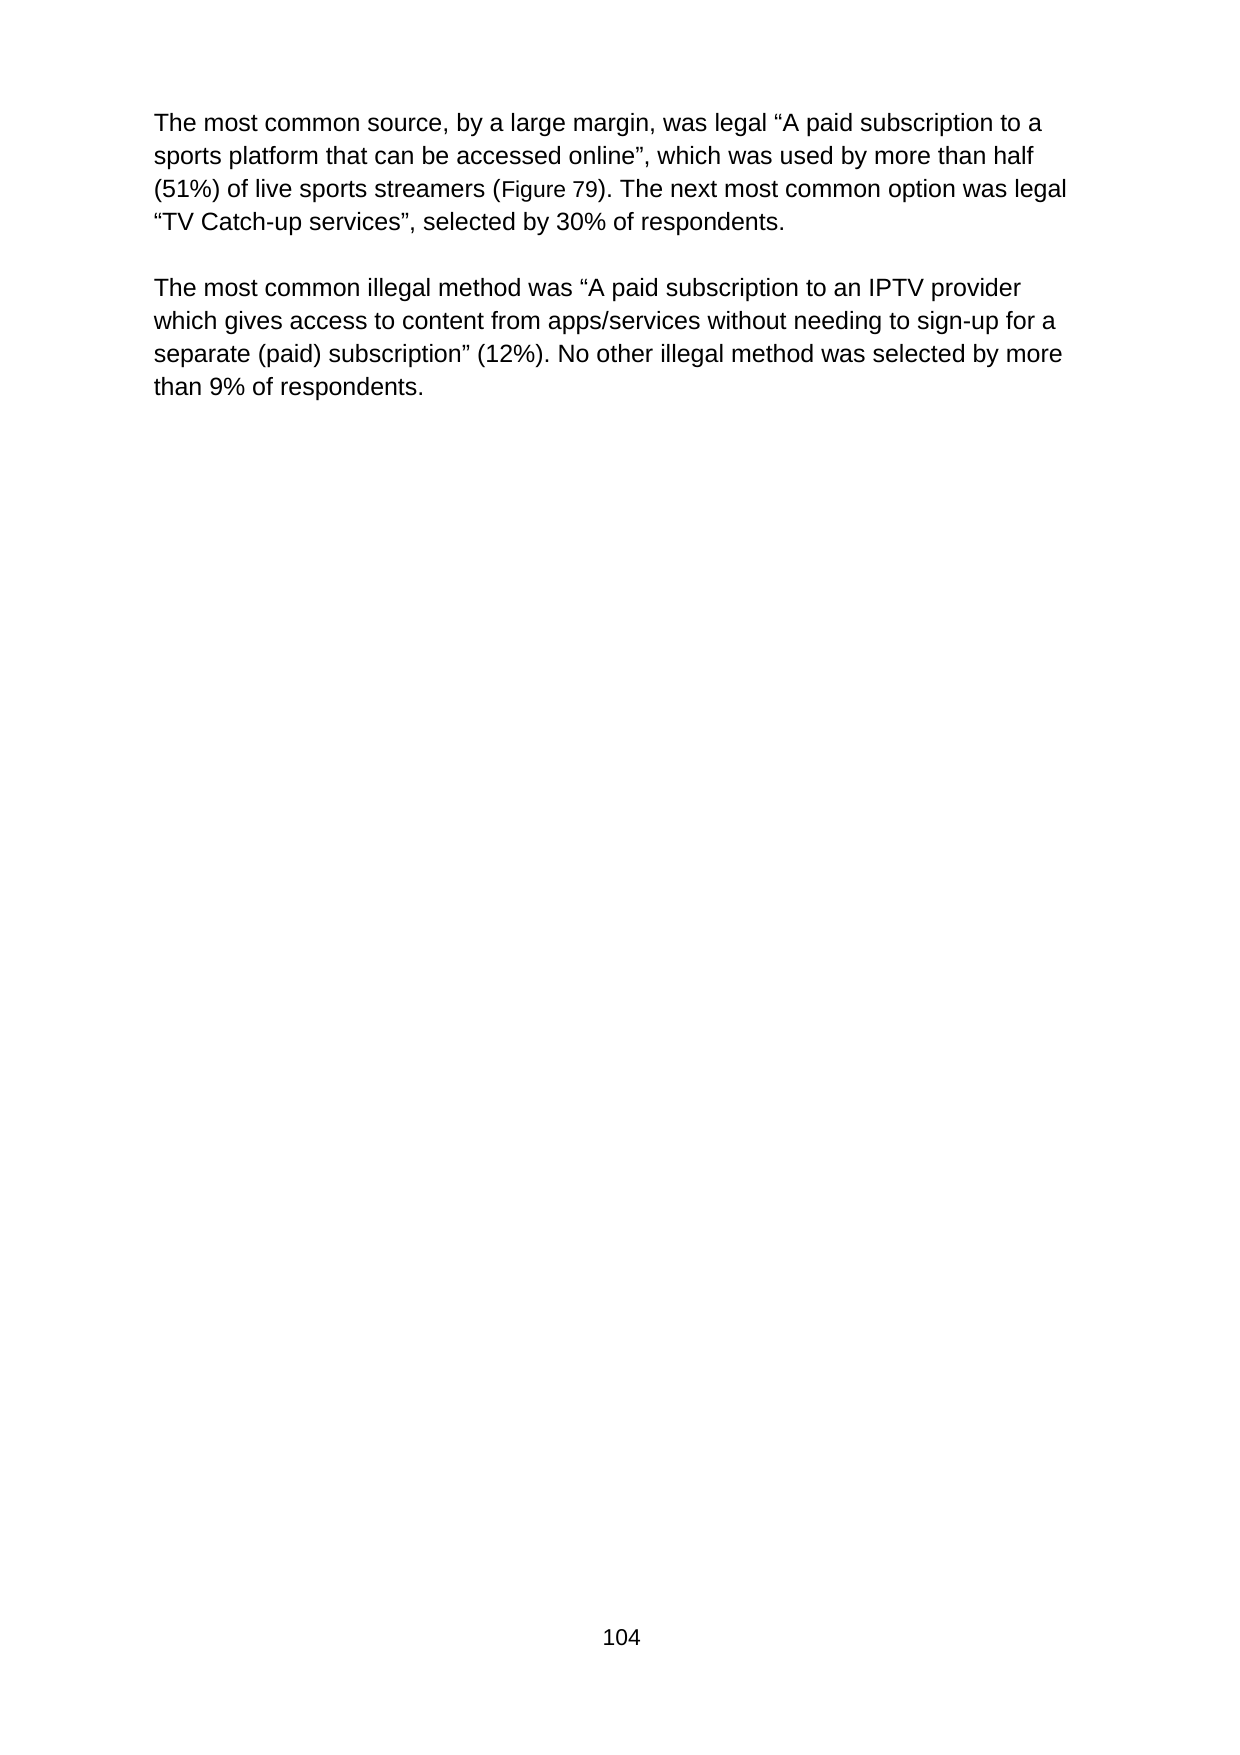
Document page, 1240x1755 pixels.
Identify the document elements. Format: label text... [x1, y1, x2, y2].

text The most common source, by a large margin, was legal “A paid subscription to a sports platform that can be accessed online”, which was used by more than half (51%) of live sports streamers (Figure 79). The next most common option was legal “TV Catch-up services”, selected by 30% of respondents. [153, 108, 1089, 236]
text The most common illegal method was “A paid subscription to an IPTV provider which gives access to content from apps/services without needing to sign-up for a separate (paid) subscription” (12%). No other illegal method was selected by more than 9% of respondents. [153, 273, 1089, 401]
